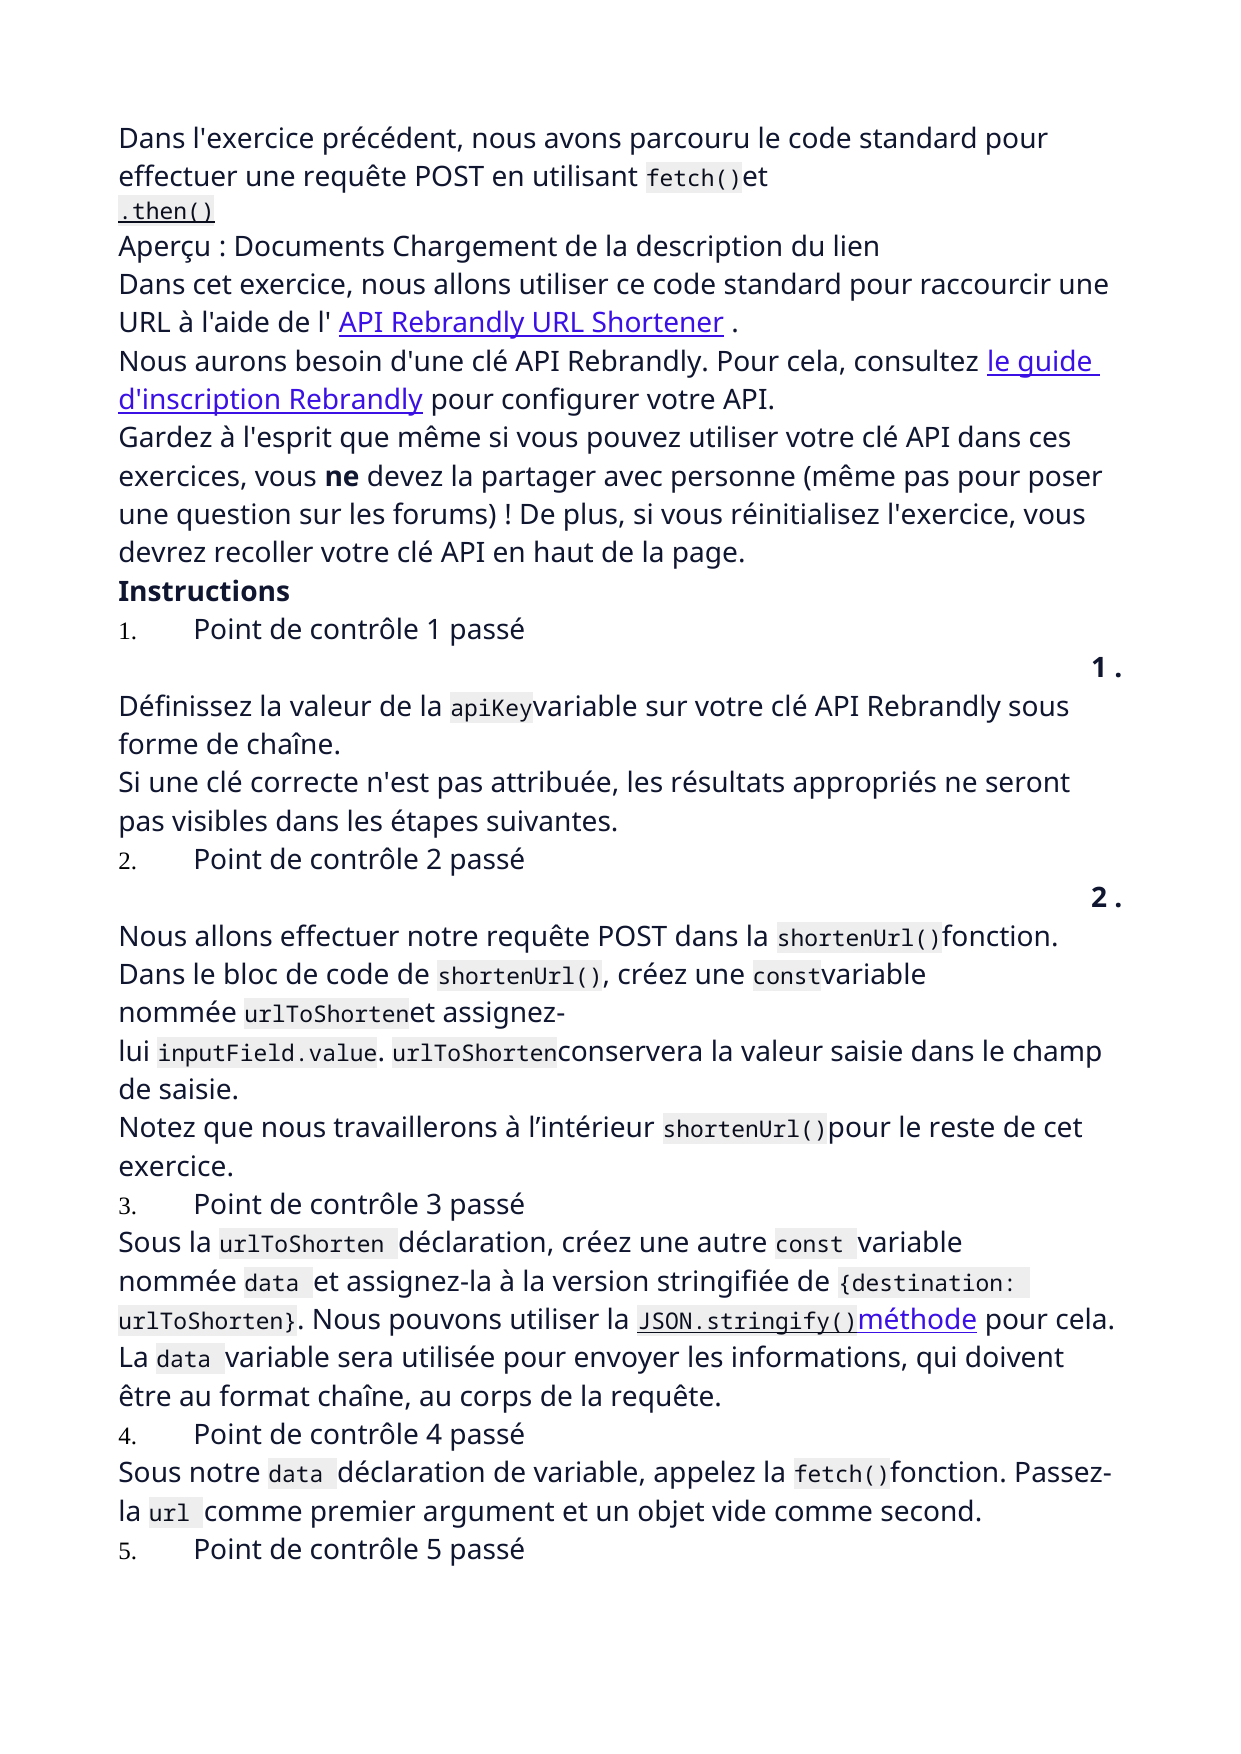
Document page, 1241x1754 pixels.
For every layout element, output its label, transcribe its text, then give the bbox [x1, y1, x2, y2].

text Définissez la valeur de la apiKeyvariable sur votre clé API Rebrandly sous forme de chaîne. [118, 686, 1122, 763]
list Point de contrôle 1 passé [118, 609, 1122, 648]
text .then() [118, 195, 1122, 226]
text Dans cet exercice, nous allons utiliser ce code standard pour raccourcir une URL à l'aide de l' API Rebrandly URL Shortener . [118, 264, 1122, 341]
text Si une clé correcte n'est pas attribuée, les résultats appropriés ne seront pas visibles dans les étapes suivantes. [118, 763, 1122, 839]
text 1 . [118, 648, 1122, 686]
list Point de contrôle 2 passé [118, 839, 1122, 878]
list Point de contrôle 4 passé [118, 1414, 1122, 1453]
text Sous la urlToShorten déclaration, créez une autre const variable nommée data et assignez-la à la version stringifiée de {destination: urlToShorten}. Nous pouvons utiliser la JSON.stringify()méthode pour cela. [118, 1223, 1122, 1338]
text 2 . [118, 878, 1122, 916]
text Instructions [118, 571, 1122, 609]
text Notez que nous travaillerons à l’intérieur shortenUrl()pour le reste de cet exercice. [118, 1108, 1122, 1184]
list Point de contrôle 3 passé [118, 1184, 1122, 1223]
text Nous aurons besoin d'une clé API Rebrandly. Pour cela, consultez le guide d'inscription Rebrandly pour configurer votre API. [118, 341, 1122, 418]
list Point de contrôle 5 passé [118, 1529, 1122, 1568]
text Aperçu : Documents Chargement de la description du lien [118, 226, 1122, 264]
text Gardez à l'esprit que même si vous pouvez utiliser votre clé API dans ces exercices, vous ne devez la partager avec personne (même pas pour poser une question sur les forums) ! De plus, si vous réinitialisez l'exercice, vous devrez recoller votre clé API en haut de la page. [118, 418, 1122, 571]
text La data variable sera utilisée pour envoyer les informations, qui doivent être au format chaîne, au corps de la requête. [118, 1338, 1122, 1414]
text Nous allons effectuer notre requête POST dans la shortenUrl()fonction. Dans le bloc de code de shortenUrl(), créez une constvariable nommée urlToShortenet assignez-lui inputField.value. urlToShortenconservera la valeur saisie dans le champ de saisie. [118, 916, 1122, 1108]
text Dans l'exercice précédent, nous avons parcouru le code standard pour effectuer une requête POST en utilisant fetch()et [118, 118, 1122, 195]
text Sous notre data déclaration de variable, appelez la fetch()fonction. Passez-la url comme premier argument et un objet vide comme second. [118, 1453, 1122, 1529]
